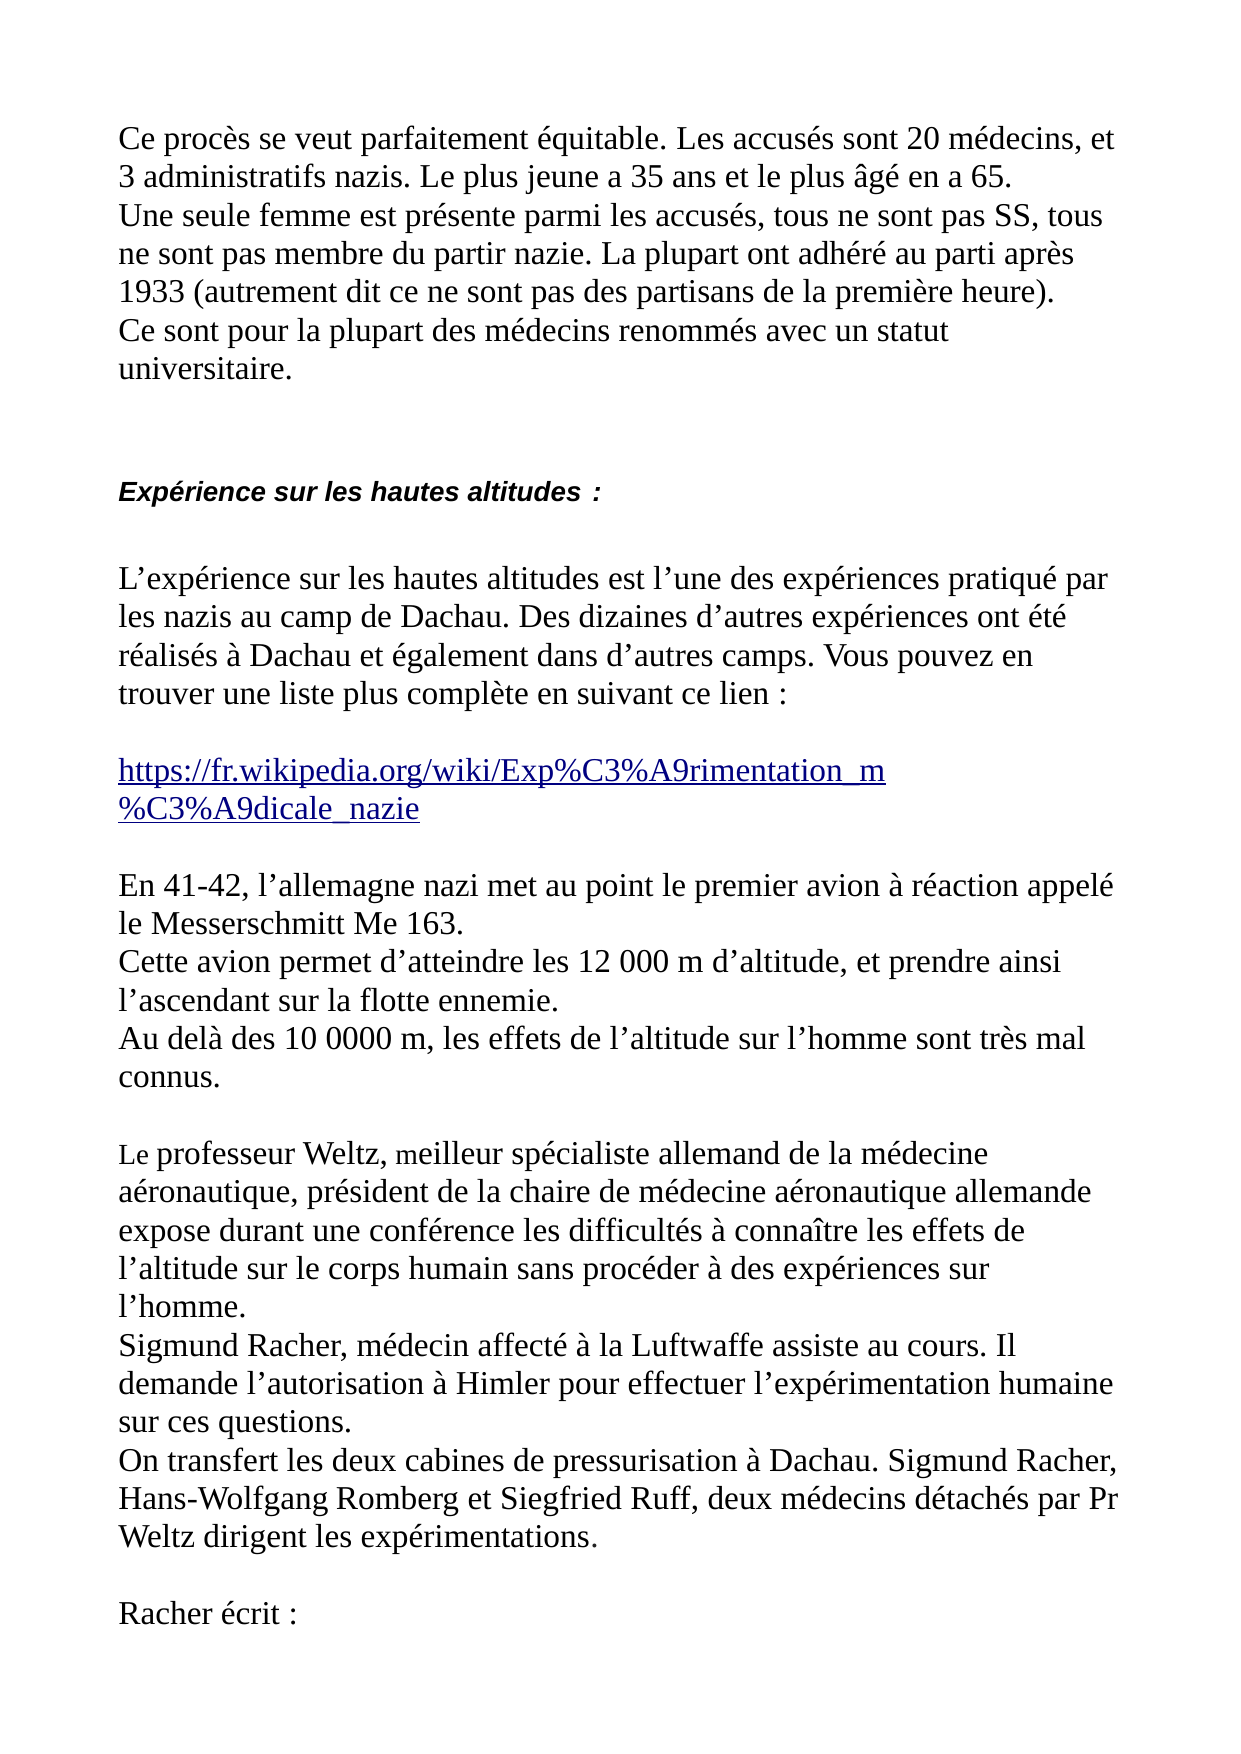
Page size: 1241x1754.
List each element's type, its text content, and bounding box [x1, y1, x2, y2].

text On transfert les deux cabines de pressurisation à Dachau. Sigmund Racher, Hans-Wolfgang Romberg et Siegfried Ruff, deux médecins détachés par Pr Weltz dirigent les expérimentations. [118, 1440, 1122, 1555]
text Au delà des 10 0000 m, les effets de l’altitude sur l’homme sont très mal connus. [118, 1018, 1122, 1095]
text L’expérience sur les hautes altitudes est l’une des expériences pratiqué par les nazis au camp de Dachau. Des dizaines d’autres expériences ont été réalisés à Dachau et également dans d’autres camps. Vous pouvez en trouver une liste plus complète en suivant ce lien : [118, 558, 1122, 712]
text Sigmund Racher, médecin affecté à la Luftwaffe assiste au cours. Il demande l’autorisation à Himler pour effectuer l’expérimentation humaine sur ces questions. [118, 1325, 1122, 1440]
text Ce procès se veut parfaitement équitable. Les accusés sont 20 médecins, et 3 administratifs nazis. Le plus jeune a 35 ans et le plus âgé en a 65. [118, 118, 1122, 195]
text Ce sont pour la plupart des médecins renommés avec un statut universitaire. [118, 310, 1122, 386]
text En 41-42, l’allemagne nazi met au point le premier avion à réaction appelé le Messerschmitt Me 163. [118, 865, 1122, 942]
text Racher écrit : [118, 1593, 1122, 1632]
text Le professeur Weltz, meilleur spécialiste allemand de la médecine aéronautique, président de la chaire de médecine aéronautique allemande expose durant une conférence les difficultés à connaître les effets de l’altitude sur le corps humain sans procéder à des expériences sur l’homme. [118, 1133, 1122, 1325]
text Cette avion permet d’atteindre les 12 000 m d’altitude, et prendre ainsi l’ascendant sur la flotte ennemie. [118, 942, 1122, 1018]
text https://fr.wikipedia.org/wiki/Exp%C3%A9rimentation_m%C3%A9dicale_nazie [118, 750, 1122, 827]
text Une seule femme est présente parmi les accusés, tous ne sont pas SS, tous ne sont pas membre du partir nazie. La plupart ont adhéré au parti après 1933 (autrement dit ce ne sont pas des partisans de la première heure). [118, 195, 1122, 310]
subtitle Expérience sur les hautes altitudes : [118, 476, 1122, 507]
